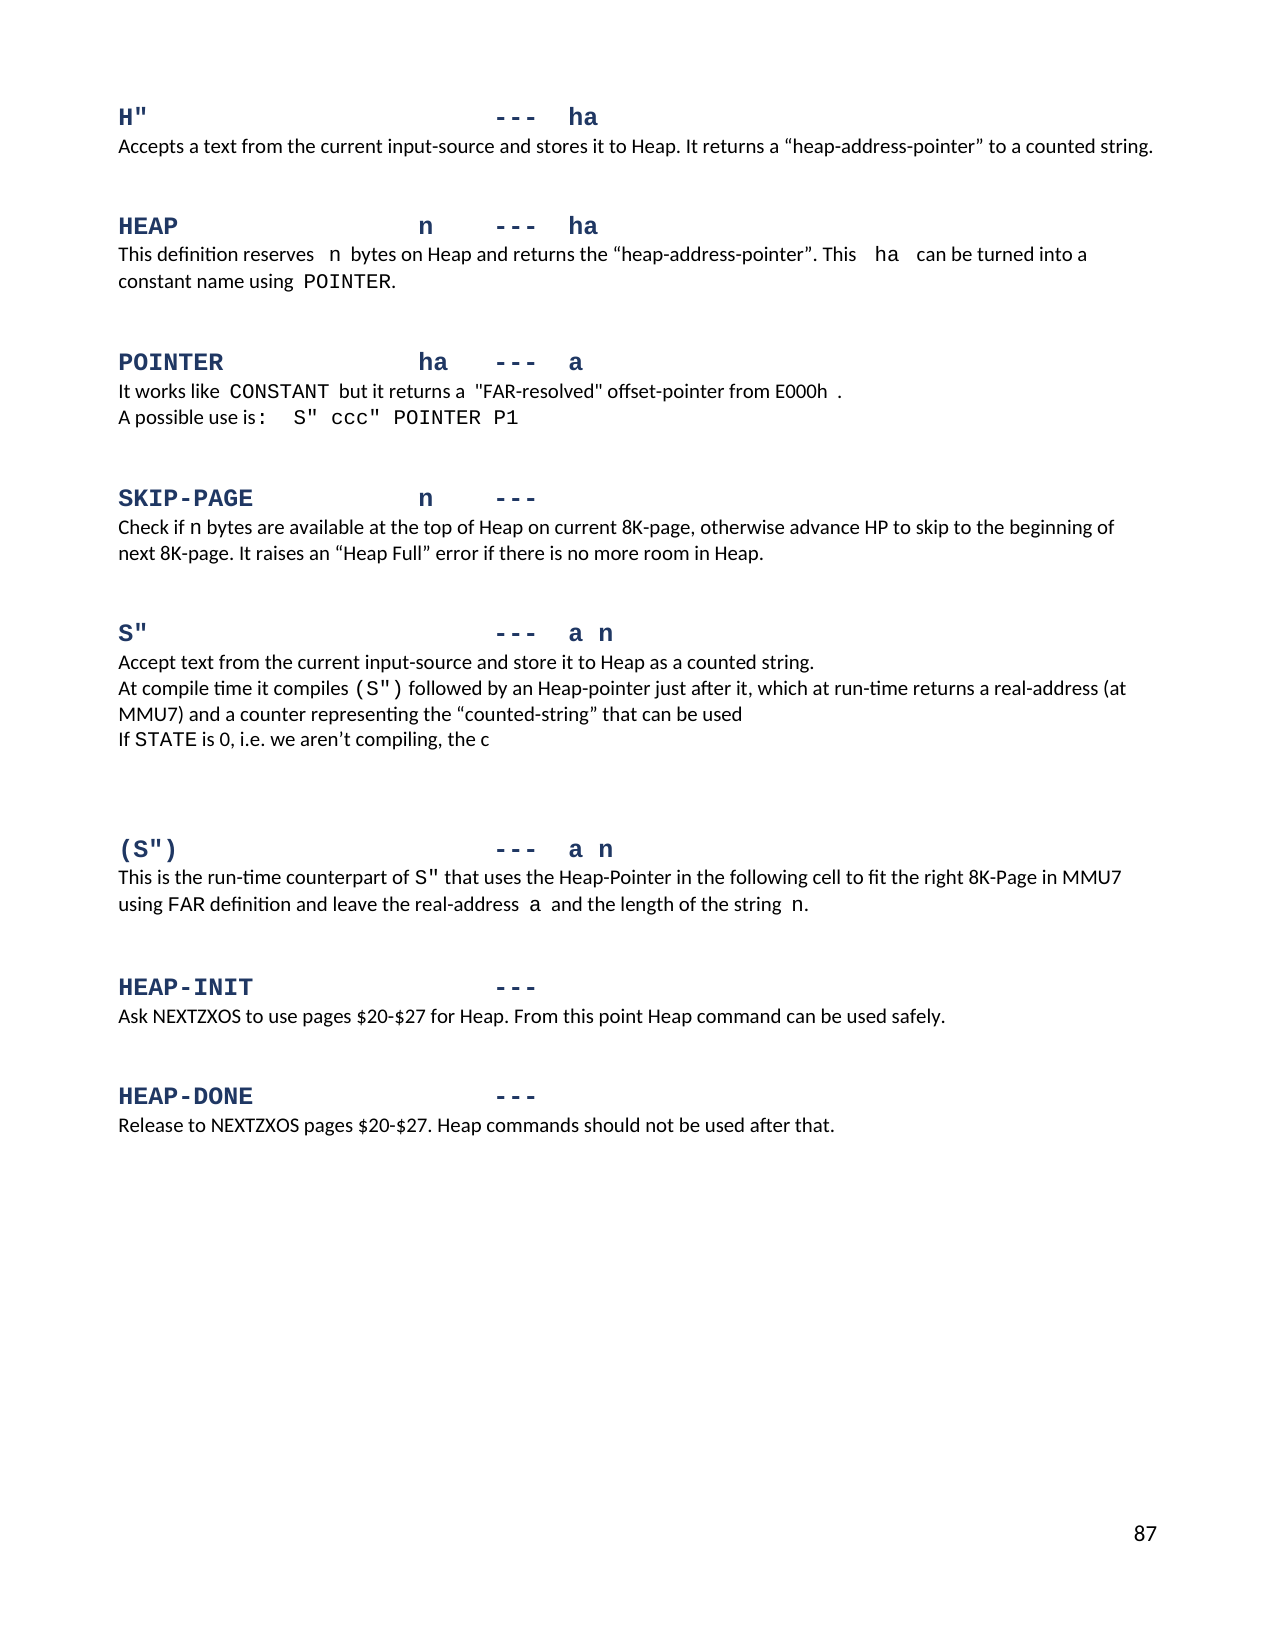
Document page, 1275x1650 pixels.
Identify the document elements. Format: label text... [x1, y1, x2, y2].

subtitle POINTER ha --- a [118, 349, 1157, 378]
text This is the run-time counterpart of S" that uses the Heap-Pointer in the following cell to fit the right 8K-Page in MMU7 using FAR definition and leave the real-address a and the length of the string n. [118, 864, 1157, 917]
subtitle HEAP n --- ha [118, 213, 1157, 242]
text Accepts a text from the current input-source and stores it to Heap. It returns a “heap-address-pointer” to a counted string. [118, 133, 1157, 158]
text It works like CONSTANT but it returns a "FAR-resolved" offset-pointer from E000h . [118, 378, 1157, 404]
text A possible use is: S" ccc" POINTER P1 [118, 404, 1157, 431]
text This definition reserves n bytes on Heap and returns the “heap-address-pointer”. This ha can be turned into a constant name using POINTER. [118, 242, 1157, 294]
subtitle HEAP-DONE --- [118, 1084, 1157, 1112]
subtitle SKIP-PAGE n --- [118, 486, 1157, 514]
subtitle H" --- ha [118, 104, 1157, 133]
subtitle S" --- a n [118, 621, 1157, 649]
text Ask NEXTZXOS to use pages $20-$27 for Heap. From this point Heap command can be used safely. [118, 1003, 1157, 1029]
text If STATE is 0, i.e. we aren’t compiling, the c [118, 727, 1157, 753]
subtitle HEAP-INIT --- [118, 975, 1157, 1003]
text Check if n bytes are available at the top of Heap on current 8K-page, otherwise advance HP to skip to the beginning of next 8K-page. It raises an “Heap Full” error if there is no more room in Heap. [118, 514, 1157, 566]
text Accept text from the current input-source and store it to Heap as a counted string. [118, 649, 1157, 675]
text At compile time it compiles (S") followed by an Heap-pointer just after it, which at run-time returns a real-address (at MMU7) and a counter representing the “counted-string” that can be used [118, 675, 1157, 727]
text Release to NEXTZXOS pages $20-$27. Heap commands should not be used after that. [118, 1112, 1157, 1137]
subtitle (S") --- a n [118, 836, 1157, 864]
